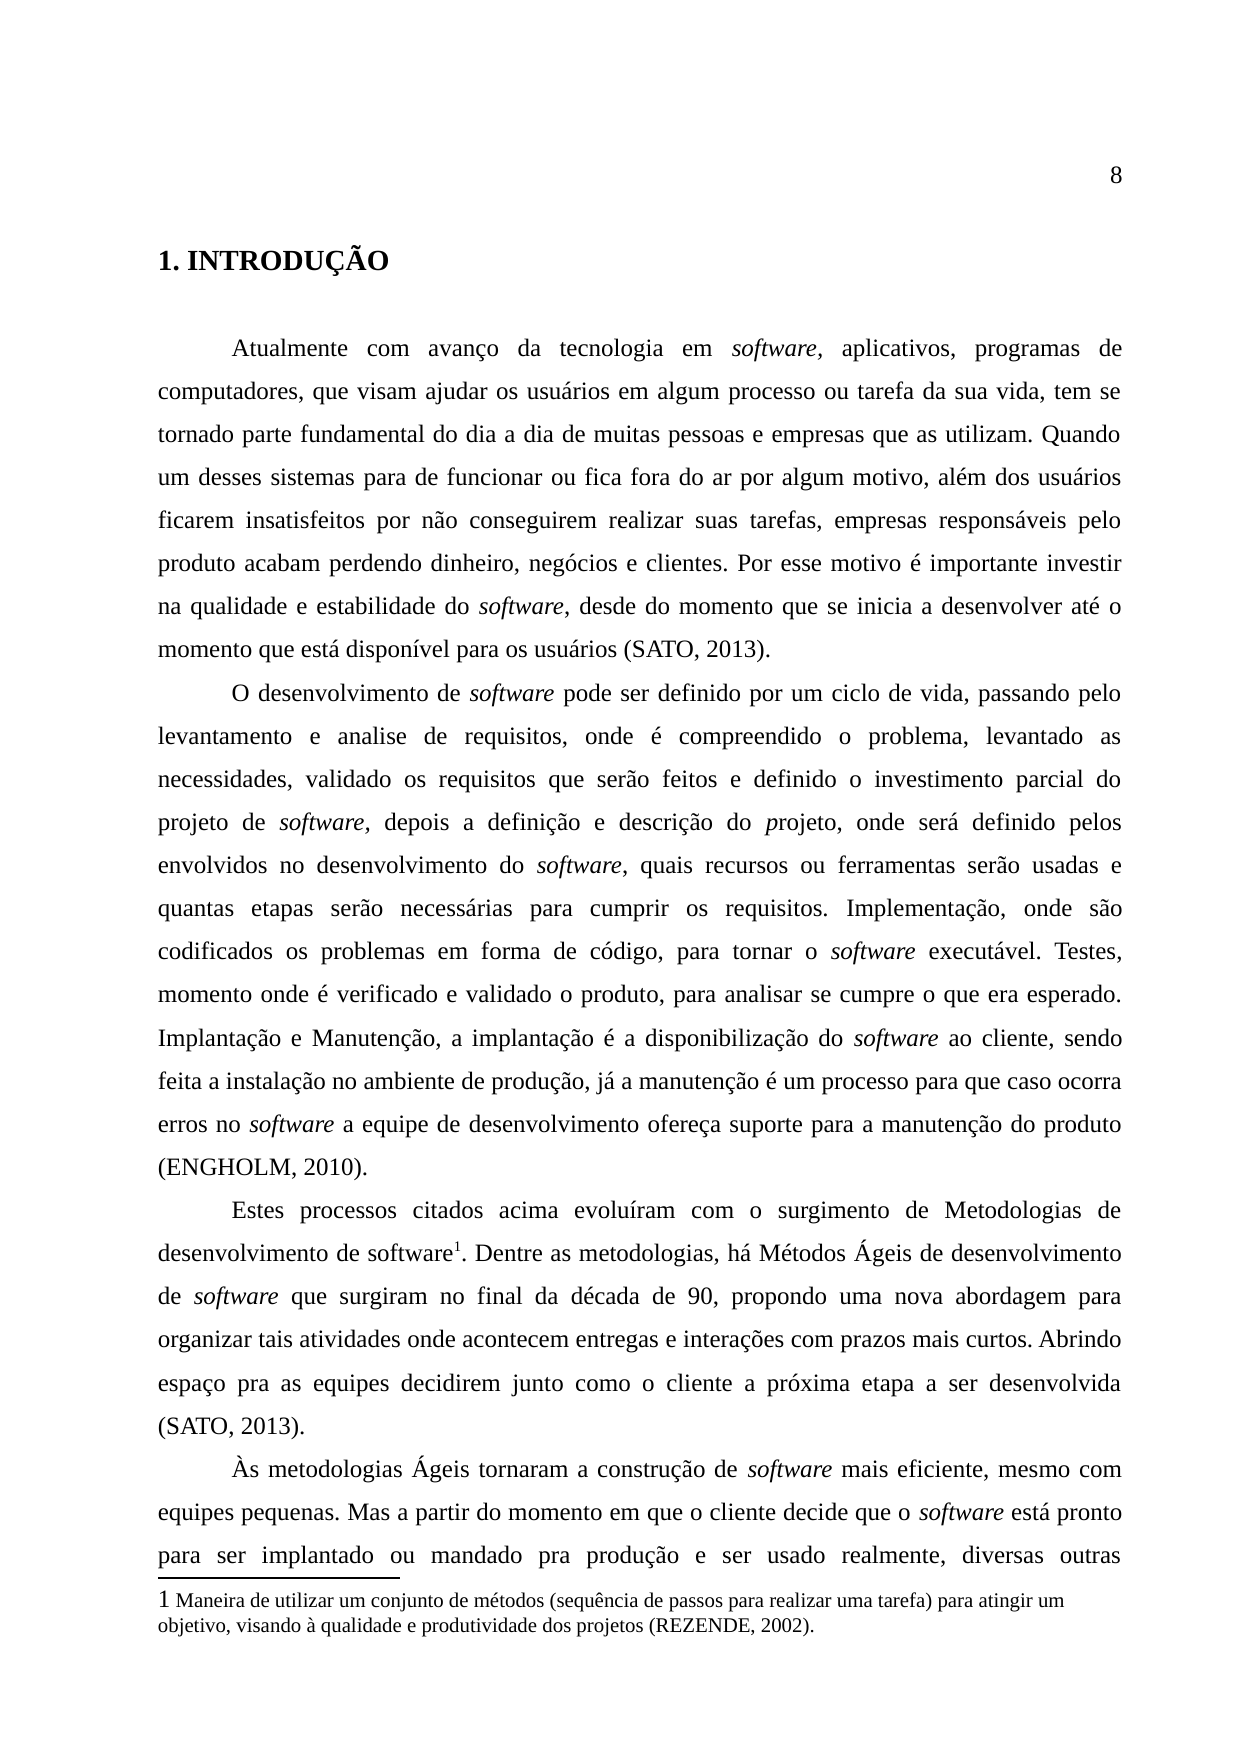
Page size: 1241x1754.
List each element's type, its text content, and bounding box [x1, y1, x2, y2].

text Atualmente com avanço da tecnologia em software, aplicativos, programas de computadores, que visam ajudar os usuários em algum processo ou tarefa da sua vida, tem se tornado parte fundamental do dia a dia de muitas pessoas e empresas que as utilizam. Quando um desses sistemas para de funcionar ou fica fora do ar por algum motivo, além dos usuários ficarem insatisfeitos por não conseguirem realizar suas tarefas, empresas responsáveis pelo produto acabam perdendo dinheiro, negócios e clientes. Por esse motivo é importante investir na qualidade e estabilidade do software, desde do momento que se inicia a desenvolver até o momento que está disponível para os usuários (SATO, 2013). [158, 333, 1122, 663]
text Maneira de utilizar um conjunto de métodos (sequência de passos para realizar uma tarefa) para atingir um objetivo, visando à qualidade e produtividade dos projetos (REZENDE, 2002). [158, 1584, 1122, 1637]
text O desenvolvimento de software pode ser definido por um ciclo de vida, passando pelo levantamento e analise de requisitos, onde é compreendido o problema, levantado as necessidades, validado os requisitos que serão feitos e definido o investimento parcial do projeto de software, depois a definição e descrição do projeto, onde será definido pelos envolvidos no desenvolvimento do software, quais recursos ou ferramentas serão usadas e quantas etapas serão necessárias para cumprir os requisitos. Implementação, onde são codificados os problemas em forma de código, para tornar o software executável. Testes, momento onde é verificado e validado o produto, para analisar se cumpre o que era esperado. Implantação e Manutenção, a implantação é a disponibilização do software ao cliente, sendo feita a instalação no ambiente de produção, já a manutenção é um processo para que caso ocorra erros no software a equipe de desenvolvimento ofereça suporte para a manutenção do produto (ENGHOLM, 2010). [158, 678, 1122, 1181]
text Estes processos citados acima evoluíram com o surgimento de Metodologias de desenvolvimento de software. Dentre as metodologias, há Métodos Ágeis de desenvolvimento de software que surgiram no final da década de 90, propondo uma nova abordagem para organizar tais atividades onde acontecem entregas e interações com prazos mais curtos. Abrindo espaço pra as equipes decidirem junto como o cliente a próxima etapa a ser desenvolvida (SATO, 2013). [158, 1195, 1122, 1439]
subtitle 1. INTRODUÇÃO [158, 243, 1122, 277]
text Às metodologias Ágeis tornaram a construção de software mais eficiente, mesmo com equipes pequenas. Mas a partir do momento em que o cliente decide que o software está pronto para ser implantado ou mandado pra produção e ser usado realmente, diversas outras [158, 1454, 1122, 1569]
